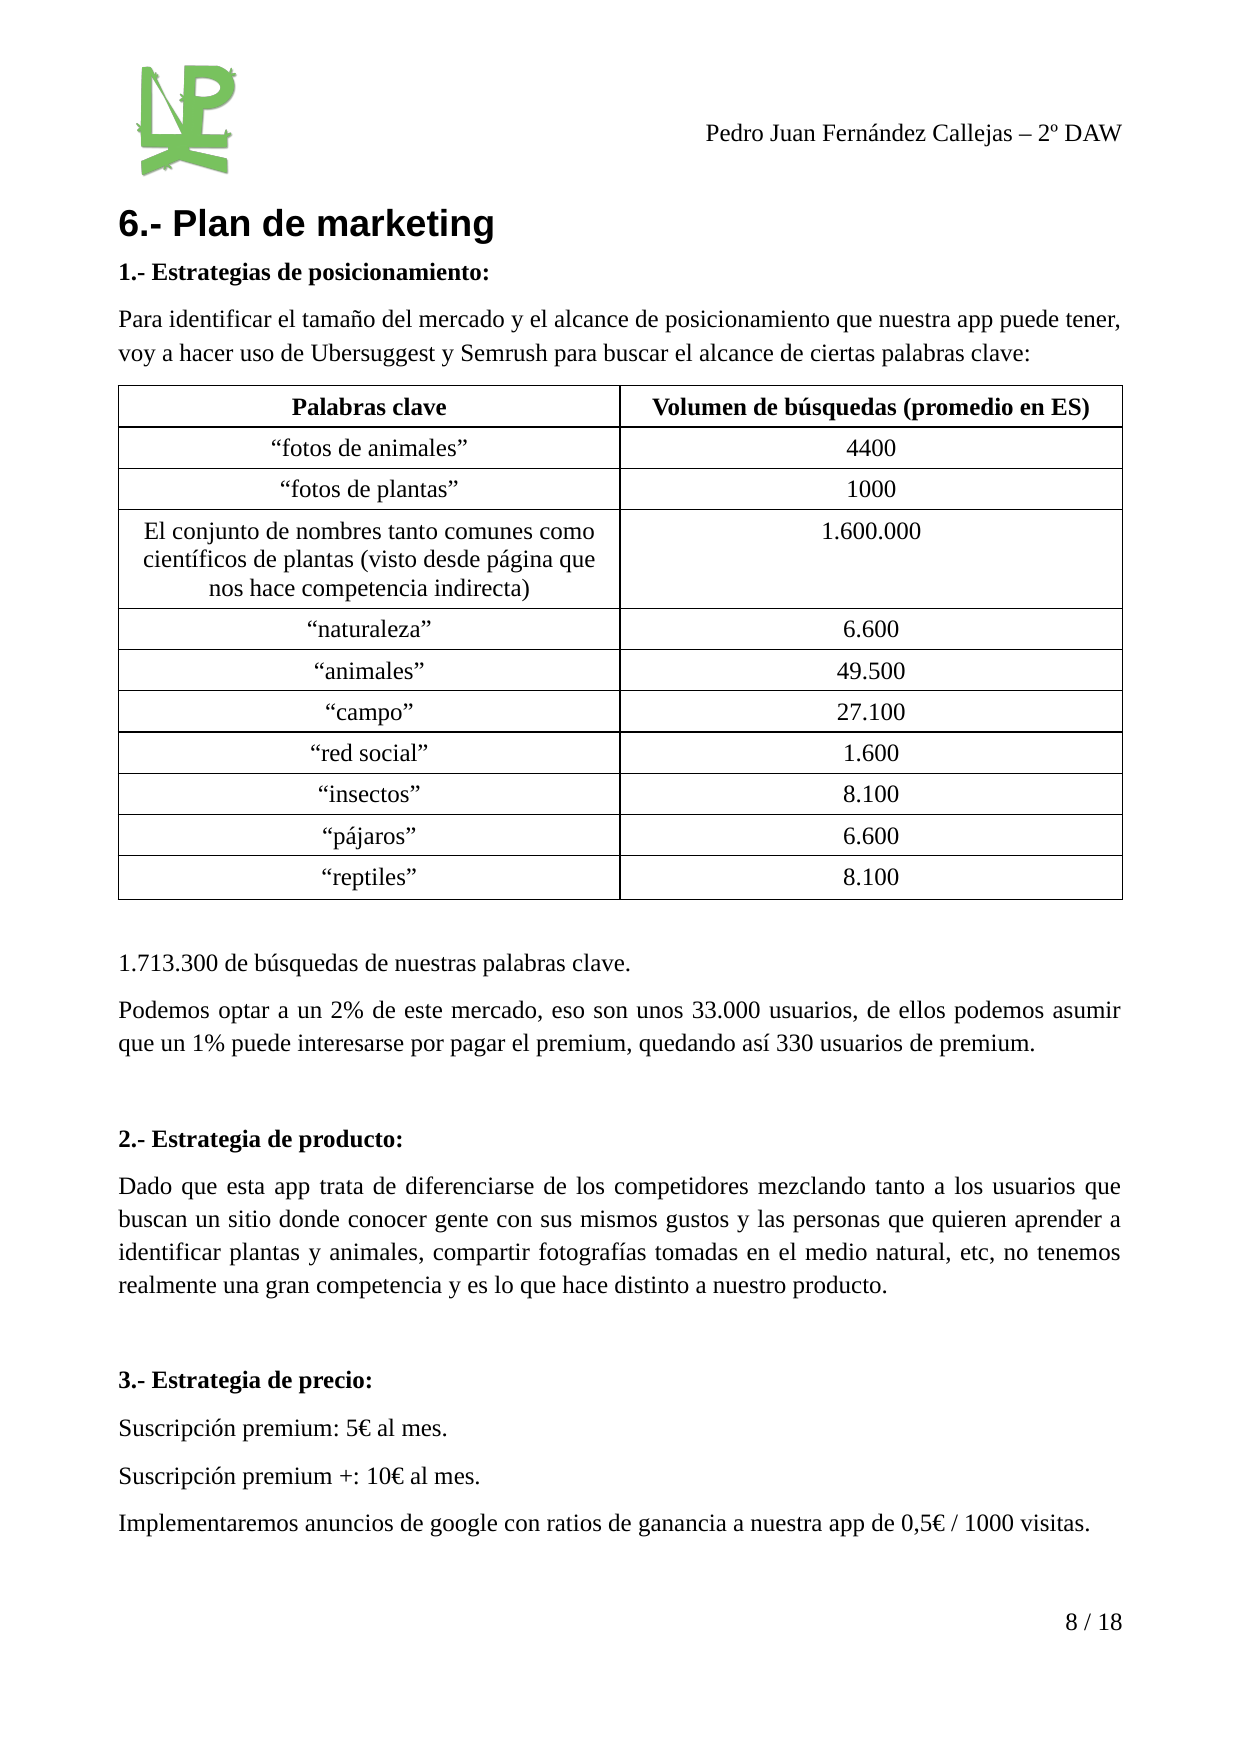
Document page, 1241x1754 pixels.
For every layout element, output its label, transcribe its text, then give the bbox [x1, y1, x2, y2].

text 1.- Estrategias de posicionamiento: [118, 257, 1122, 286]
table_header Palabras clave [119, 386, 619, 426]
text Dado que esta app trata de diferenciarse de los competidores mezclando tanto a los usuarios que buscan un sitio donde conocer gente con sus mismos gustos y las personas que quieren aprender a identificar plantas y animales, compartir fotografías tomadas en el medio natural, etc, no tenemos realmente una gran competencia y es lo que hace distinto a nuestro producto. [118, 1171, 1122, 1299]
table_cell “insectos” [119, 774, 619, 814]
table_cell “animales” [119, 650, 619, 690]
text 3.- Estrategia de precio: [118, 1366, 1122, 1394]
table_cell 6.600 [621, 609, 1122, 649]
table_cell 1.600 [621, 733, 1122, 773]
table_cell 1000 [621, 469, 1122, 509]
text Para identificar el tamaño del mercado y el alcance de posicionamiento que nuestra app puede tener, voy a hacer uso de Ubersuggest y Semrush para buscar el alcance de ciertas palabras clave: [118, 304, 1122, 366]
text Suscripción premium +: 10€ al mes. [118, 1461, 1122, 1489]
table_cell “pájaros” [119, 815, 619, 855]
table_cell “fotos de plantas” [119, 469, 619, 509]
table_cell El conjunto de nombres tanto comunes como científicos de plantas (visto desde página que nos hace competencia indirecta) [119, 510, 619, 608]
picture [127, 61, 246, 180]
text Implementaremos anuncios de google con ratios de ganancia a nuestra app de 0,5€ / 1000 visitas. [118, 1508, 1122, 1537]
table_cell 8.100 [621, 774, 1122, 814]
table_cell “fotos de animales” [119, 428, 619, 468]
table_cell 6.600 [621, 815, 1122, 855]
table_cell 49.500 [621, 650, 1122, 690]
table_cell “naturaleza” [119, 609, 619, 649]
table_cell “red social” [119, 733, 619, 773]
text Podemos optar a un 2% de este mercado, eso son unos 33.000 usuarios, de ellos podemos asumir que un 1% puede interesarse por pagar el premium, quedando así 330 usuarios de premium. [118, 996, 1122, 1057]
text Suscripción premium: 5€ al mes. [118, 1413, 1122, 1442]
text 2.- Estrategia de producto: [118, 1124, 1122, 1152]
table_cell 27.100 [621, 691, 1122, 731]
table_cell “reptiles” [119, 856, 619, 899]
table_cell “campo” [119, 691, 619, 731]
table_header Volumen de búsquedas (promedio en ES) [621, 386, 1122, 426]
subtitle 6.- Plan de marketing [118, 201, 1122, 244]
table_cell 1.600.000 [621, 510, 1122, 608]
text 1.713.300 de búsquedas de nuestras palabras clave. [118, 948, 1122, 977]
table_cell 4400 [621, 428, 1122, 468]
table_cell 8.100 [621, 856, 1122, 899]
